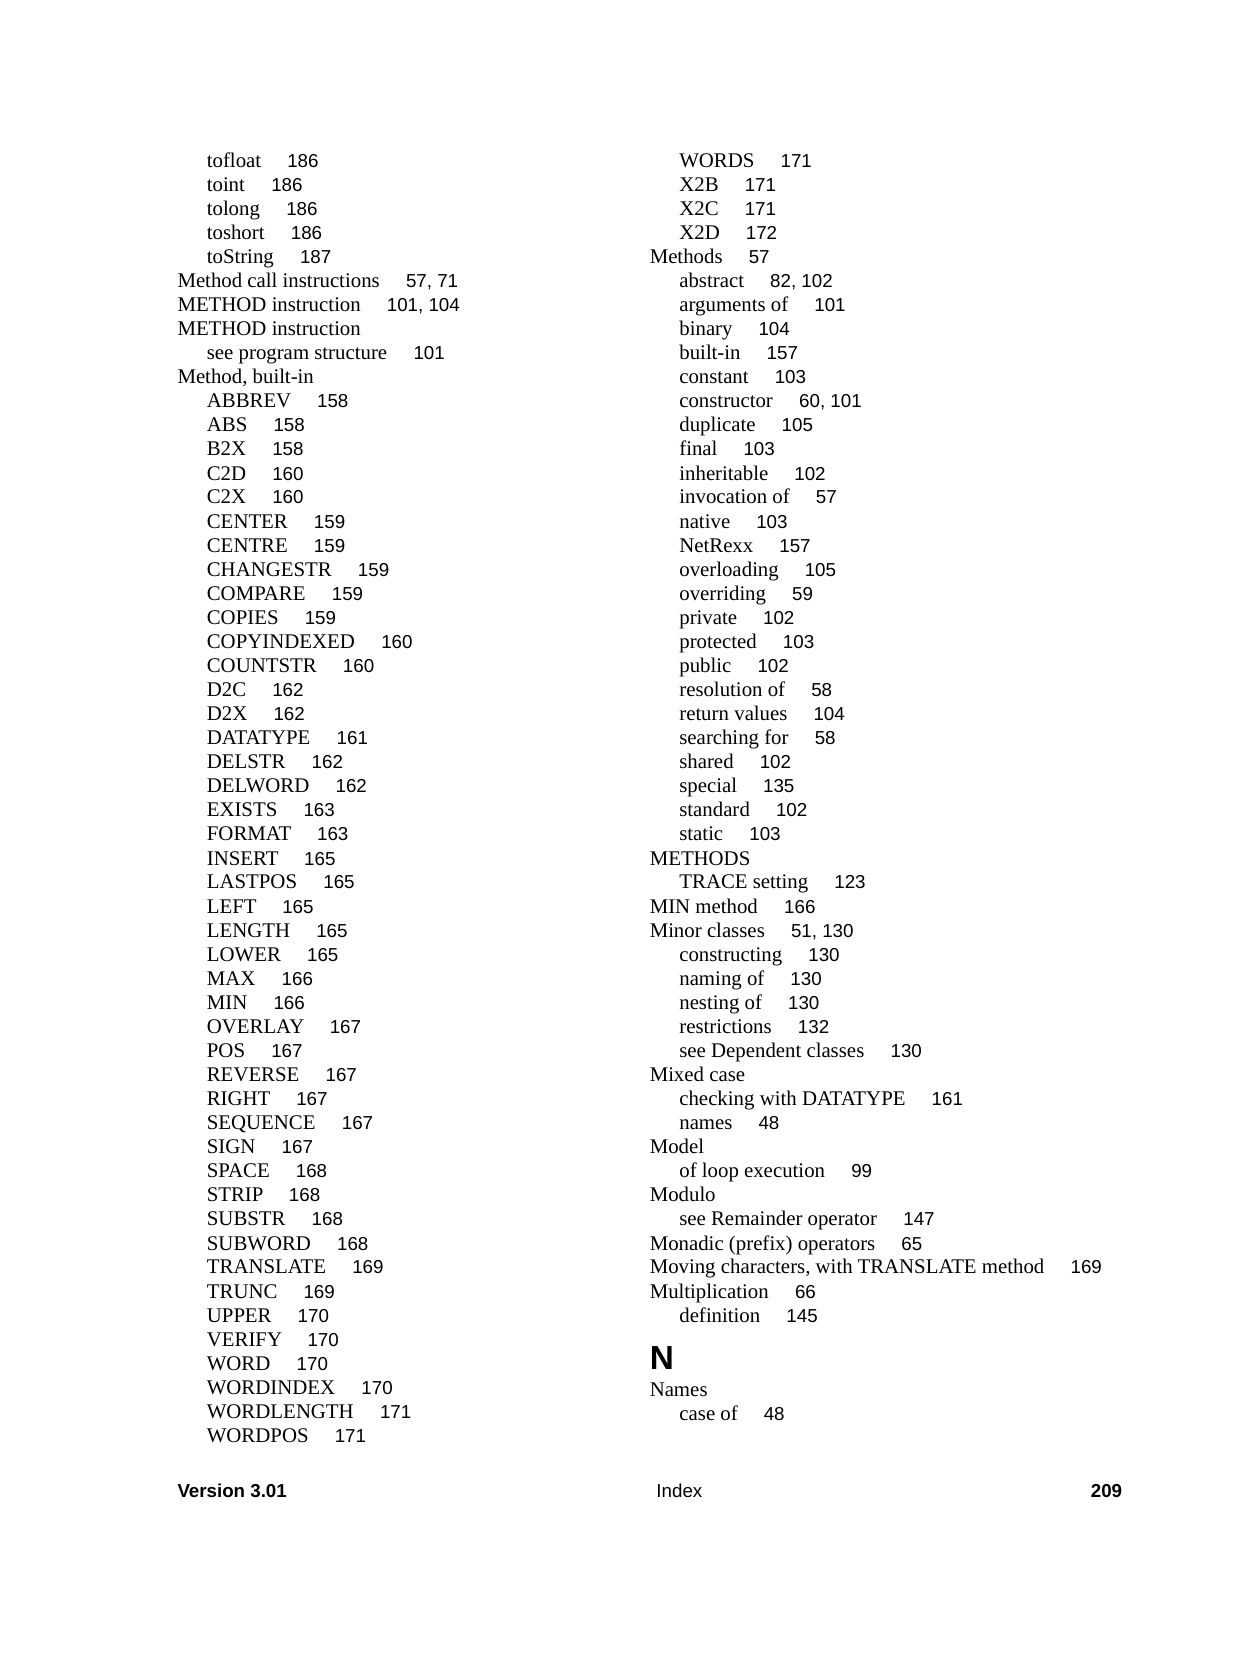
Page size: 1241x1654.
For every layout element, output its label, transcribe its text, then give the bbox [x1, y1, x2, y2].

text see Dependent classes 130 [679, 1038, 1122, 1062]
text SPACE 168 [207, 1158, 649, 1182]
text COMPARE 159 [207, 581, 649, 605]
text toString 187 [207, 244, 649, 268]
text restrictions 132 [679, 1014, 1122, 1038]
text toshort 186 [207, 220, 649, 244]
text protected 103 [679, 629, 1122, 653]
text Methods 57 [649, 244, 1122, 268]
text METHODS [649, 845, 1122, 869]
text CENTER 159 [207, 508, 649, 533]
text LENGTH 165 [207, 918, 649, 942]
text constant 103 [679, 364, 1122, 388]
text binary 104 [679, 316, 1122, 340]
text shared 102 [679, 749, 1122, 773]
text names 48 [679, 1110, 1122, 1134]
text Multiplication 66 [649, 1278, 1122, 1303]
text resolution of 58 [679, 677, 1122, 701]
text overriding 59 [679, 581, 1122, 605]
text WORDPOS 171 [207, 1423, 649, 1447]
text REVERSE 167 [207, 1062, 649, 1086]
text Model [649, 1134, 1122, 1158]
text MIN 166 [207, 990, 649, 1014]
text overloading 105 [679, 557, 1122, 581]
text D2X 162 [207, 701, 649, 725]
text see Remainder operator 147 [679, 1206, 1122, 1230]
text invocation of 57 [679, 484, 1122, 508]
text private 102 [679, 605, 1122, 629]
text see program structure 101 [207, 340, 649, 364]
text built-in 157 [679, 340, 1122, 364]
text searching for 58 [679, 725, 1122, 749]
text CHANGESTR 159 [207, 557, 649, 581]
text X2B 171 [679, 172, 1122, 196]
text METHOD instruction 101, 104 [177, 292, 649, 316]
text naming of 130 [679, 966, 1122, 990]
text MIN method 166 [649, 893, 1122, 918]
text D2C 162 [207, 677, 649, 701]
text NetRexx 157 [679, 533, 1122, 557]
text Modulo [649, 1182, 1122, 1206]
text TRUNC 169 [207, 1278, 649, 1303]
text Minor classes 51, 130 [649, 918, 1122, 942]
text Method call instructions 57, 71 [177, 268, 649, 292]
text STRIP 168 [207, 1182, 649, 1206]
text constructor 60, 101 [679, 388, 1122, 412]
text COPYINDEXED 160 [207, 629, 649, 653]
text duplicate 105 [679, 412, 1122, 436]
text special 135 [679, 773, 1122, 797]
text DELWORD 162 [207, 773, 649, 797]
text arguments of 101 [679, 292, 1122, 316]
text Moving characters, with TRANSLATE method 169 [649, 1254, 1122, 1278]
text POS 167 [207, 1038, 649, 1062]
text UPPER 170 [207, 1303, 649, 1327]
text return values 104 [679, 701, 1122, 725]
text VERIFY 170 [207, 1327, 649, 1351]
text LASTPOS 165 [207, 869, 649, 893]
text SIGN 167 [207, 1134, 649, 1158]
text public 102 [679, 653, 1122, 677]
text SEQUENCE 167 [207, 1110, 649, 1134]
text case of 48 [679, 1401, 1122, 1425]
text B2X 158 [207, 436, 649, 460]
text X2C 171 [679, 196, 1122, 220]
text C2X 160 [207, 484, 649, 508]
text SUBSTR 168 [207, 1206, 649, 1230]
text WORDINDEX 170 [207, 1375, 649, 1399]
text LEFT 165 [207, 893, 649, 918]
text TRANSLATE 169 [207, 1254, 649, 1278]
text DATATYPE 161 [207, 725, 649, 749]
text of loop execution 99 [679, 1158, 1122, 1182]
text final 103 [679, 436, 1122, 460]
text standard 102 [679, 797, 1122, 821]
text CENTRE 159 [207, 533, 649, 557]
text inheritable 102 [679, 460, 1122, 484]
text COUNTSTR 160 [207, 653, 649, 677]
text abstract 82, 102 [679, 268, 1122, 292]
text MAX 166 [207, 966, 649, 990]
text native 103 [679, 508, 1122, 533]
text tolong 186 [207, 196, 649, 220]
text TRACE setting 123 [679, 869, 1122, 893]
text WORD 170 [207, 1351, 649, 1375]
text toint 186 [207, 172, 649, 196]
text checking with DATATYPE 161 [679, 1086, 1122, 1110]
text Monadic (prefix) operators 65 [649, 1230, 1122, 1254]
text SUBWORD 168 [207, 1230, 649, 1254]
text RIGHT 167 [207, 1086, 649, 1110]
text Method, built-in [177, 364, 649, 388]
text C2D 160 [207, 460, 649, 484]
text static 103 [679, 821, 1122, 845]
text FORMAT 163 [207, 821, 649, 845]
text Names [649, 1377, 1122, 1401]
text ABBREV 158 [207, 388, 649, 412]
text OVERLAY 167 [207, 1014, 649, 1038]
text METHOD instruction [177, 316, 649, 340]
text WORDLENGTH 171 [207, 1399, 649, 1423]
text X2D 172 [679, 220, 1122, 244]
text constructing 130 [679, 942, 1122, 966]
text N [649, 1338, 1122, 1377]
text definition 145 [679, 1303, 1122, 1327]
text EXISTS 163 [207, 797, 649, 821]
text ABS 158 [207, 412, 649, 436]
text WORDS 171 [679, 148, 1122, 172]
text tofloat 186 [207, 148, 649, 172]
text COPIES 159 [207, 605, 649, 629]
text DELSTR 162 [207, 749, 649, 773]
text Mixed case [649, 1062, 1122, 1086]
text INSERT 165 [207, 845, 649, 869]
text nesting of 130 [679, 990, 1122, 1014]
text LOWER 165 [207, 942, 649, 966]
